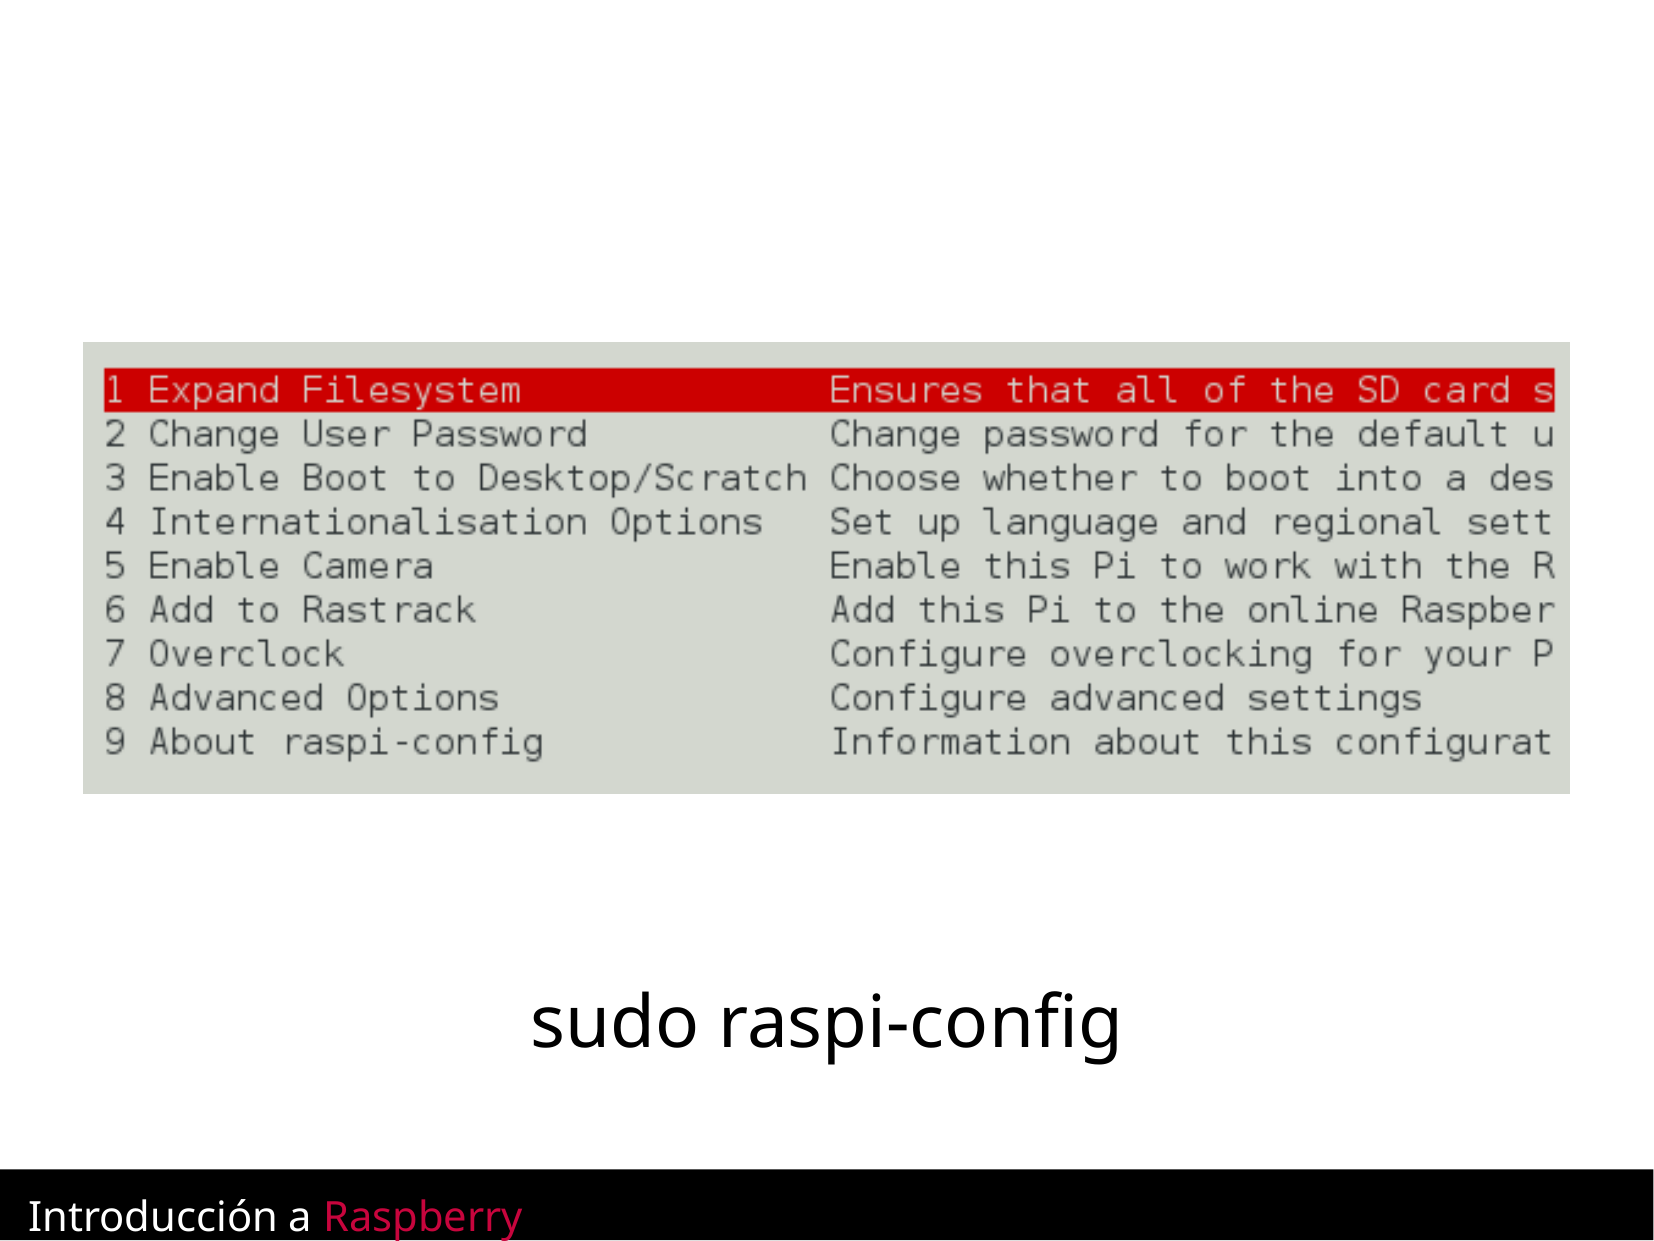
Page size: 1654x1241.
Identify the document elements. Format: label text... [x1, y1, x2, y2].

title sudo raspi-config [82, 915, 1571, 1123]
text_box Introducción a Raspberry Pi [13, 1179, 556, 1241]
text_box [0, 0, 1654, 1241]
picture [83, 342, 1570, 794]
